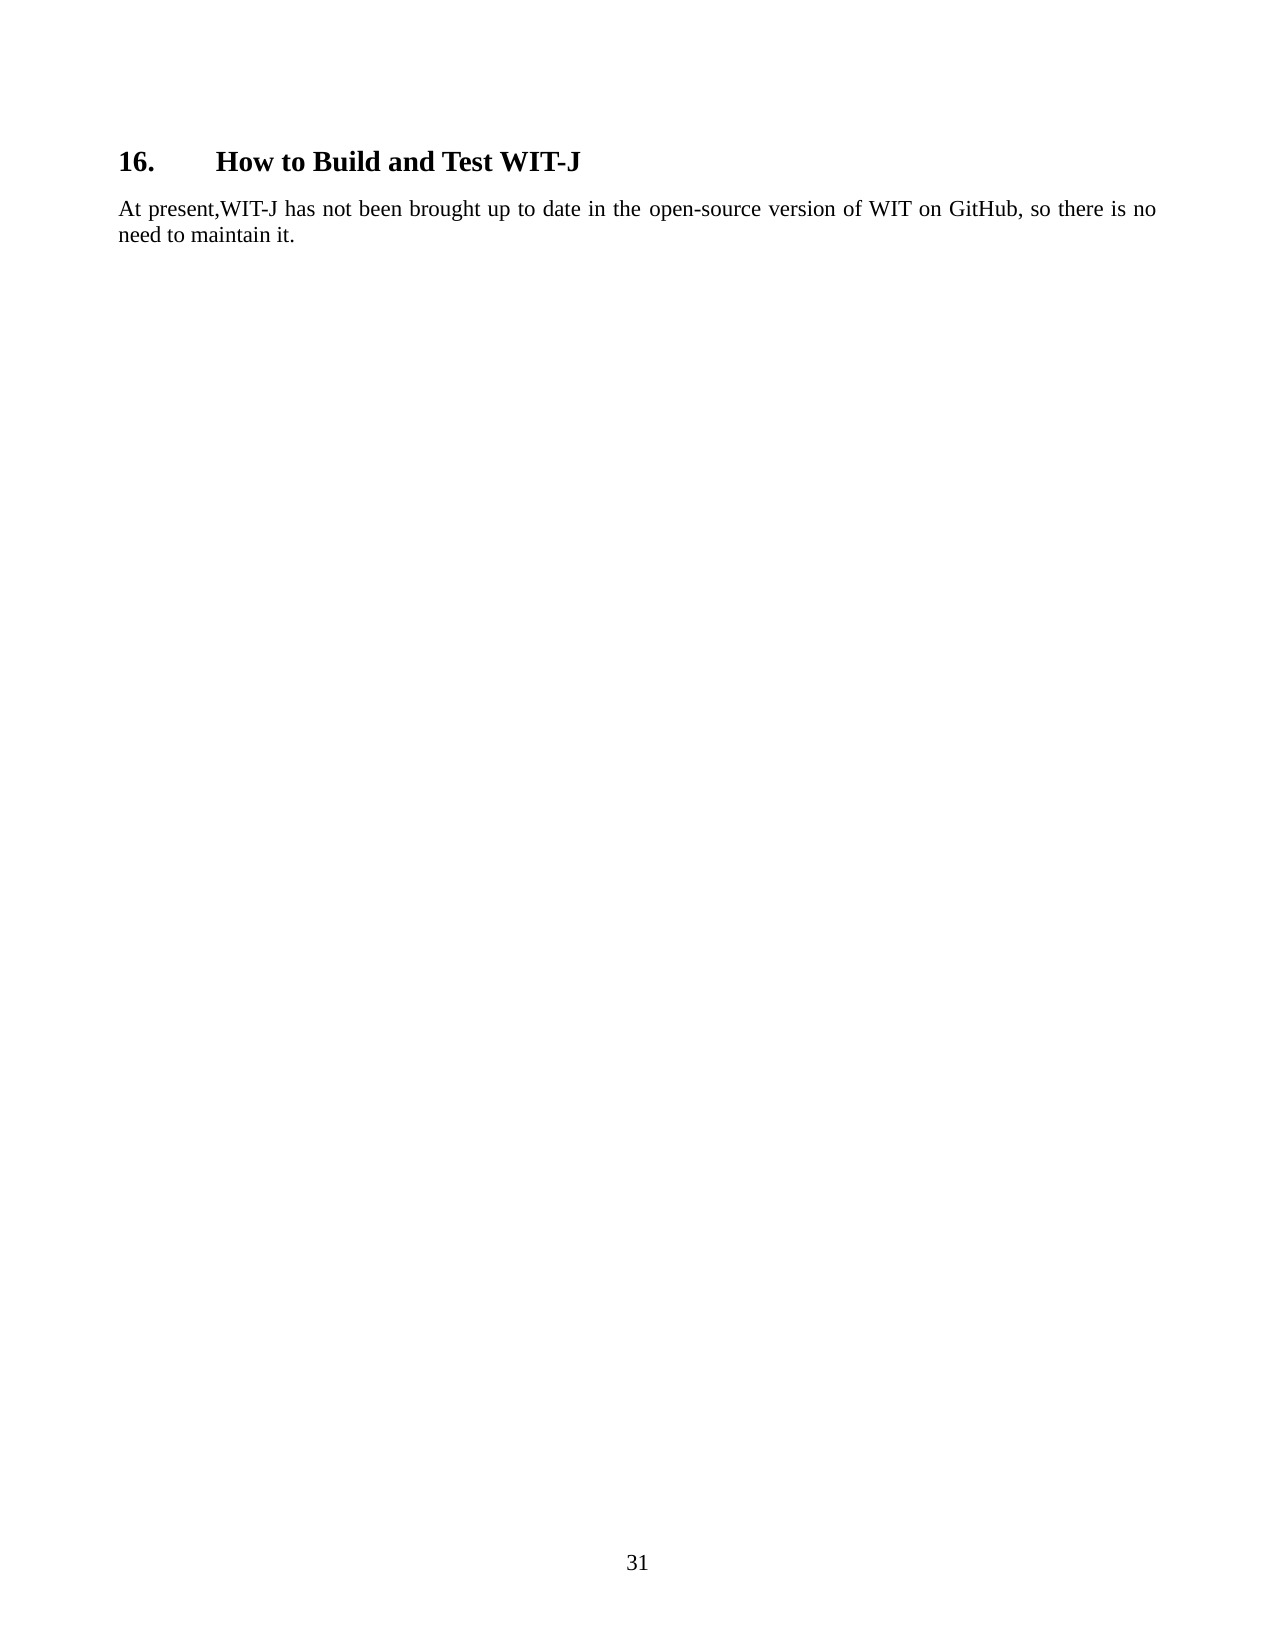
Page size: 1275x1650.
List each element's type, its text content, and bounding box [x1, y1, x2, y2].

text At present,WIT-J has not been brought up to date in the open-source version of WIT on GitHub, so there is no need to maintain it. [118, 195, 1157, 248]
subtitle How to Build and Test WIT-J [118, 144, 1157, 177]
